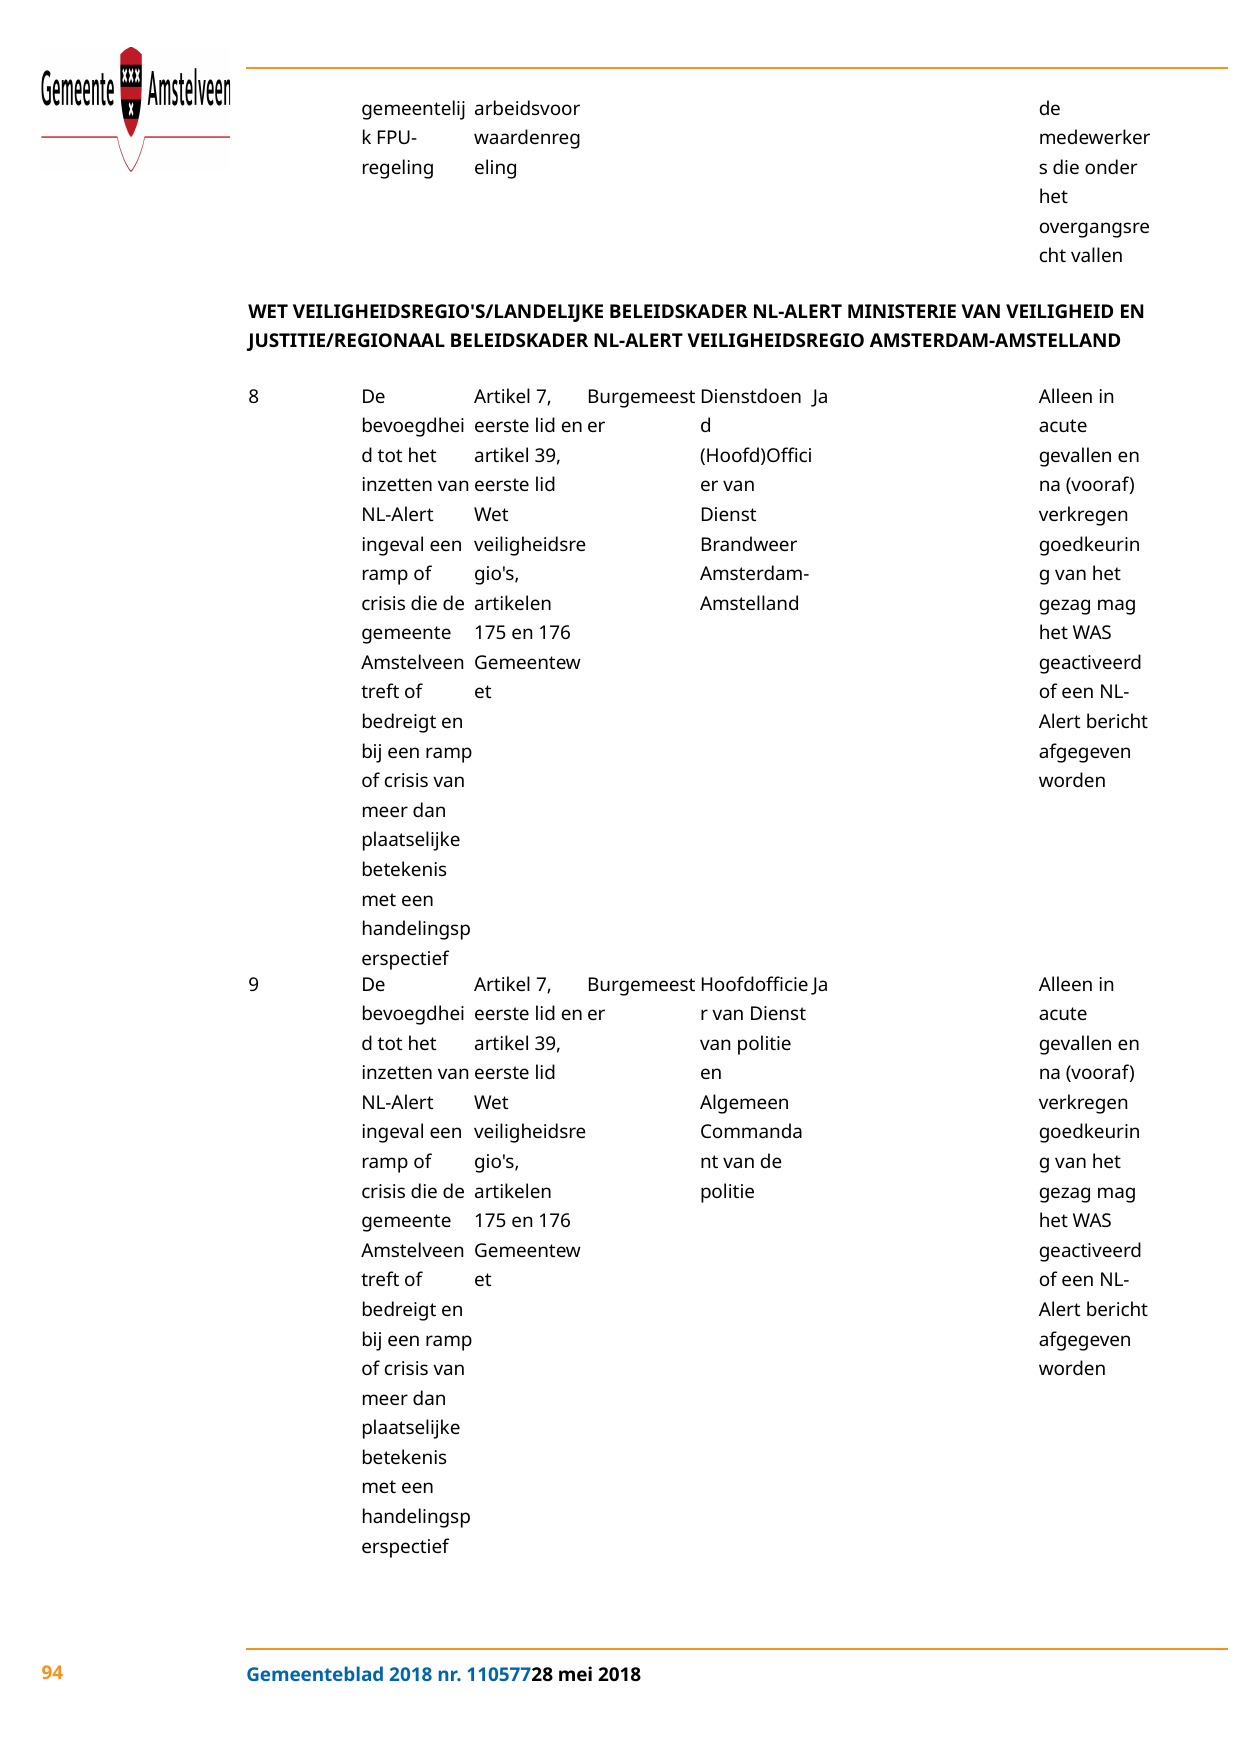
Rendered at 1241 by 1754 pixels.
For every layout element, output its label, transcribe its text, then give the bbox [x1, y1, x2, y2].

table_cell Dienstdoend (Hoofd)Officier van Dienst Brandweer Amsterdam-Amstelland [700, 383, 813, 971]
table_cell [926, 971, 1038, 1558]
table_cell De bevoegdheid tot het inzetten van NL-Alert ingeval een ramp of crisis die de gemeente Amstelveen treft of bedreigt en bij een ramp of crisis van meer dan plaatselijke betekenis met een handelingsperspectief [361, 971, 474, 1558]
table_cell [248, 95, 361, 268]
table_cell De bevoegdheid tot het inzetten van NL-Alert ingeval een ramp of crisis die de gemeente Amstelveen treft of bedreigt en bij een ramp of crisis van meer dan plaatselijke betekenis met een handelingsperspectief [361, 383, 474, 971]
table_cell arbeidsvoorwaardenregeling [474, 95, 587, 268]
table_cell 8 [248, 383, 361, 971]
table_cell Artikel 7, eerste lid en artikel 39, eerste lid Wet veiligheidsregio's, artikelen 175 en 176 Gemeentewet [474, 383, 587, 971]
table_cell Ja [813, 383, 926, 971]
table_cell Alleen in acute gevallen en na (vooraf) verkregen goedkeuring van het gezag mag het WAS geactiveerd of een NL-Alert bericht afgegeven worden [1039, 971, 1152, 1558]
table_cell Ja [813, 971, 926, 1558]
picture [41, 47, 231, 172]
table_cell Burgemeester [587, 971, 700, 1558]
table_cell Alleen in acute gevallen en na (vooraf) verkregen goedkeuring van het gezag mag het WAS geactiveerd of een NL-Alert bericht afgegeven worden [1039, 383, 1152, 971]
table_cell Artikel 7, eerste lid en artikel 39, eerste lid Wet veiligheidsregio's, artikelen 175 en 176 Gemeentewet [474, 971, 587, 1558]
table_cell [926, 95, 1038, 268]
table_cell [248, 1559, 1152, 1584]
table_cell de medewerkers die onder het overgangsrecht vallen [1039, 95, 1152, 268]
table_cell [700, 95, 813, 268]
table_cell Burgemeester [587, 383, 700, 971]
table_cell Hoofdofficier van Dienst van politie en Algemeen Commandant van de politie [700, 971, 813, 1558]
table_cell WET VEILIGHEIDSREGIO'S/LANDELIJKE BELEIDSKADER NL-ALERT MINISTERIE VAN VEILIGHEID EN JUSTITIE/REGIONAAL BELEIDSKADER NL-ALERT VEILIGHEIDSREGIO AMSTERDAM-AMSTELLAND [248, 269, 1152, 383]
table_cell [926, 383, 1038, 971]
table_cell gemeentelijk FPU-regeling [361, 95, 474, 268]
table_cell [587, 95, 700, 268]
table_cell 9 [248, 971, 361, 1558]
table_cell [813, 95, 926, 268]
